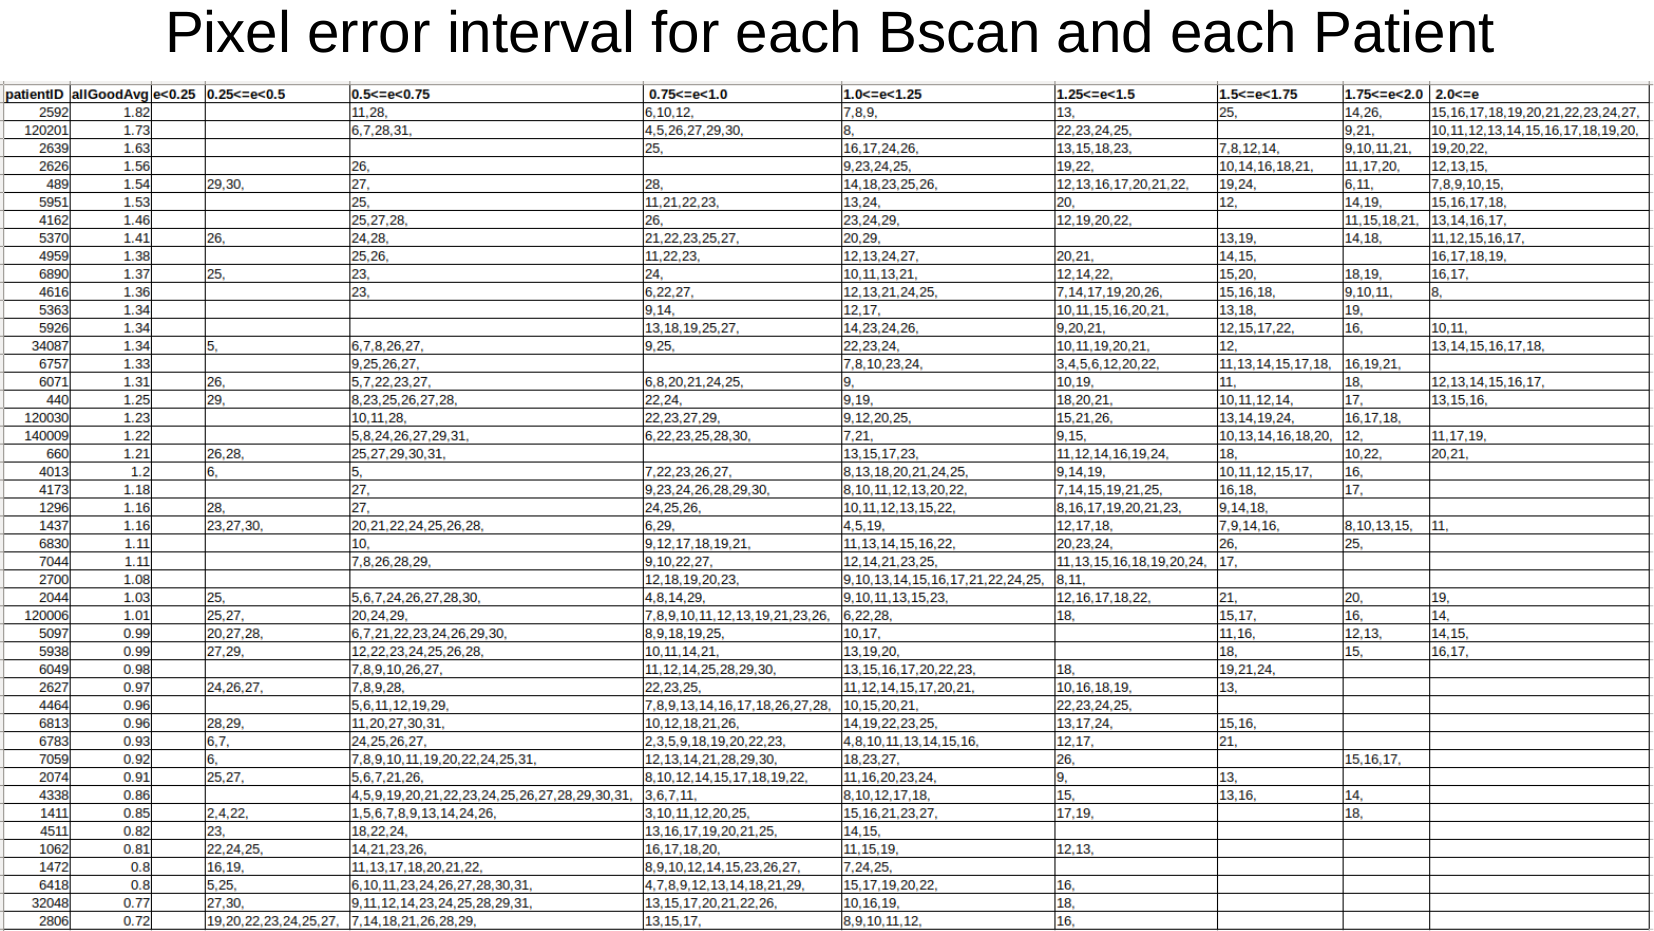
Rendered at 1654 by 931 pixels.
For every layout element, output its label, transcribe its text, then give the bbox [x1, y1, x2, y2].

picture [0, 81, 1654, 931]
title Pixel error interval for each Bscan and each Patient [86, 0, 1576, 66]
